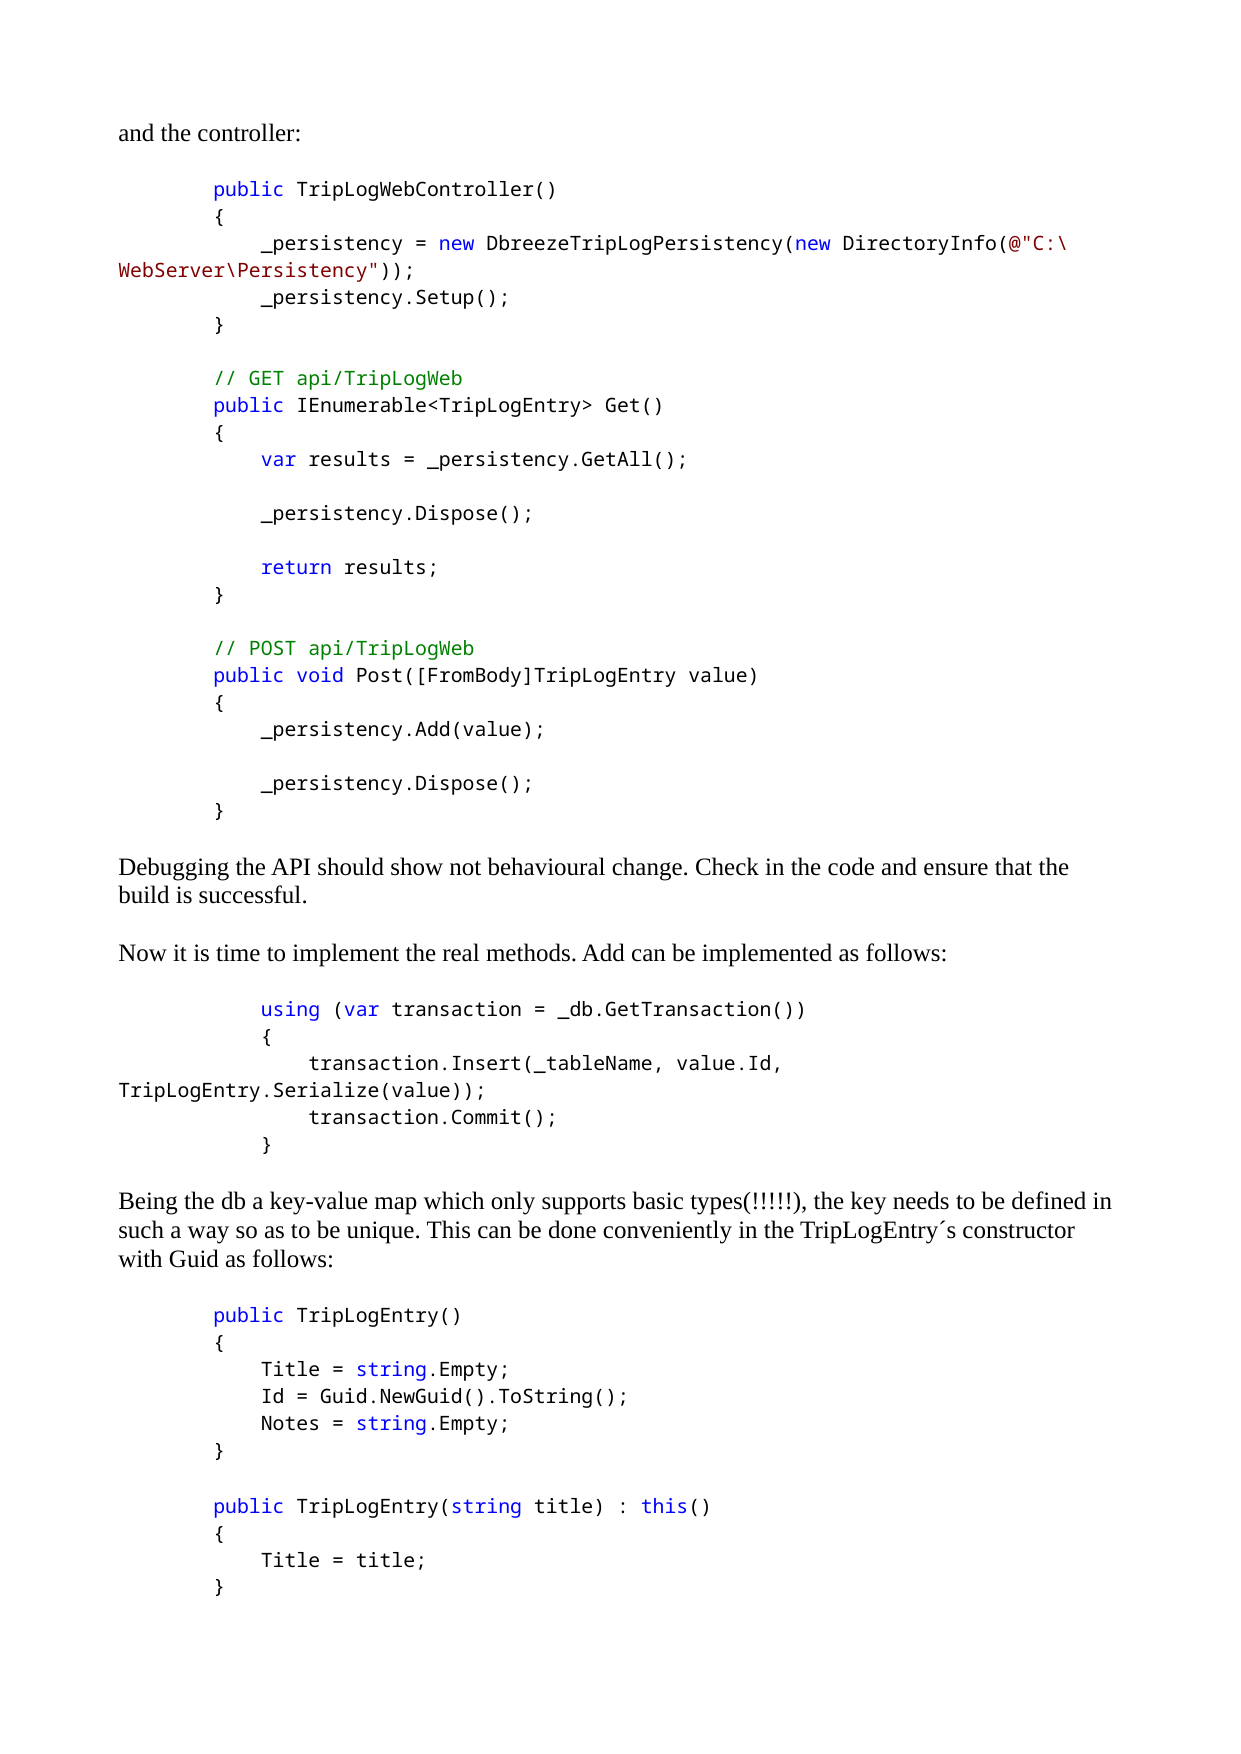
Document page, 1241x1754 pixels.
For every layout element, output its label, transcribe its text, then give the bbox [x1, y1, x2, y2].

text { [118, 1519, 1122, 1546]
text } [118, 1573, 1122, 1600]
text _persistency.Dispose(); [118, 499, 1122, 526]
text public void Post([FromBody]TripLogEntry value) [118, 661, 1122, 688]
text public TripLogEntry(string title) : this() [118, 1492, 1122, 1519]
text _persistency.Dispose(); [118, 769, 1122, 796]
text and the controller: [118, 118, 1122, 147]
text { [118, 418, 1122, 445]
text Being the db a key-value map which only supports basic types(!!!!!), the key needs to be defined in such a way so as to be unique. This can be done conveniently in the TripLogEntry´s constructor with Guid as follows: [118, 1186, 1122, 1272]
text public IEnumerable<TripLogEntry> Get() [118, 391, 1122, 418]
text // GET api/TripLogWeb [118, 364, 1122, 391]
text using (var transaction = _db.GetTransaction()) [118, 996, 1122, 1023]
text var results = _persistency.GetAll(); [118, 445, 1122, 472]
text } [118, 1436, 1122, 1463]
text public TripLogEntry() [118, 1301, 1122, 1328]
text { [118, 203, 1122, 229]
text { [118, 688, 1122, 715]
text Id = Guid.NewGuid().ToString(); [118, 1382, 1122, 1409]
text transaction.Insert(_tableName, value.Id, TripLogEntry.Serialize(value)); [118, 1049, 1122, 1103]
text } [118, 1131, 1122, 1157]
text // POST api/TripLogWeb [118, 634, 1122, 661]
text } [118, 796, 1122, 823]
text _persistency.Setup(); [118, 283, 1122, 311]
text public TripLogWebController() [118, 176, 1122, 203]
text { [118, 1328, 1122, 1355]
text transaction.Commit(); [118, 1103, 1122, 1131]
text return results; [118, 553, 1122, 580]
text _persistency.Add(value); [118, 715, 1122, 742]
text Title = title; [118, 1546, 1122, 1573]
text } [118, 311, 1122, 337]
text } [118, 580, 1122, 607]
text Now it is time to implement the real methods. Add can be implemented as follows: [118, 938, 1122, 967]
text Title = string.Empty; [118, 1355, 1122, 1382]
text _persistency = new DbreezeTripLogPersistency(new DirectoryInfo(@"C:\WebServer\Persistency")); [118, 229, 1122, 283]
text Debugging the API should show not behavioural change. Check in the code and ensure that the build is successful. [118, 852, 1122, 909]
text { [118, 1023, 1122, 1049]
text Notes = string.Empty; [118, 1409, 1122, 1436]
